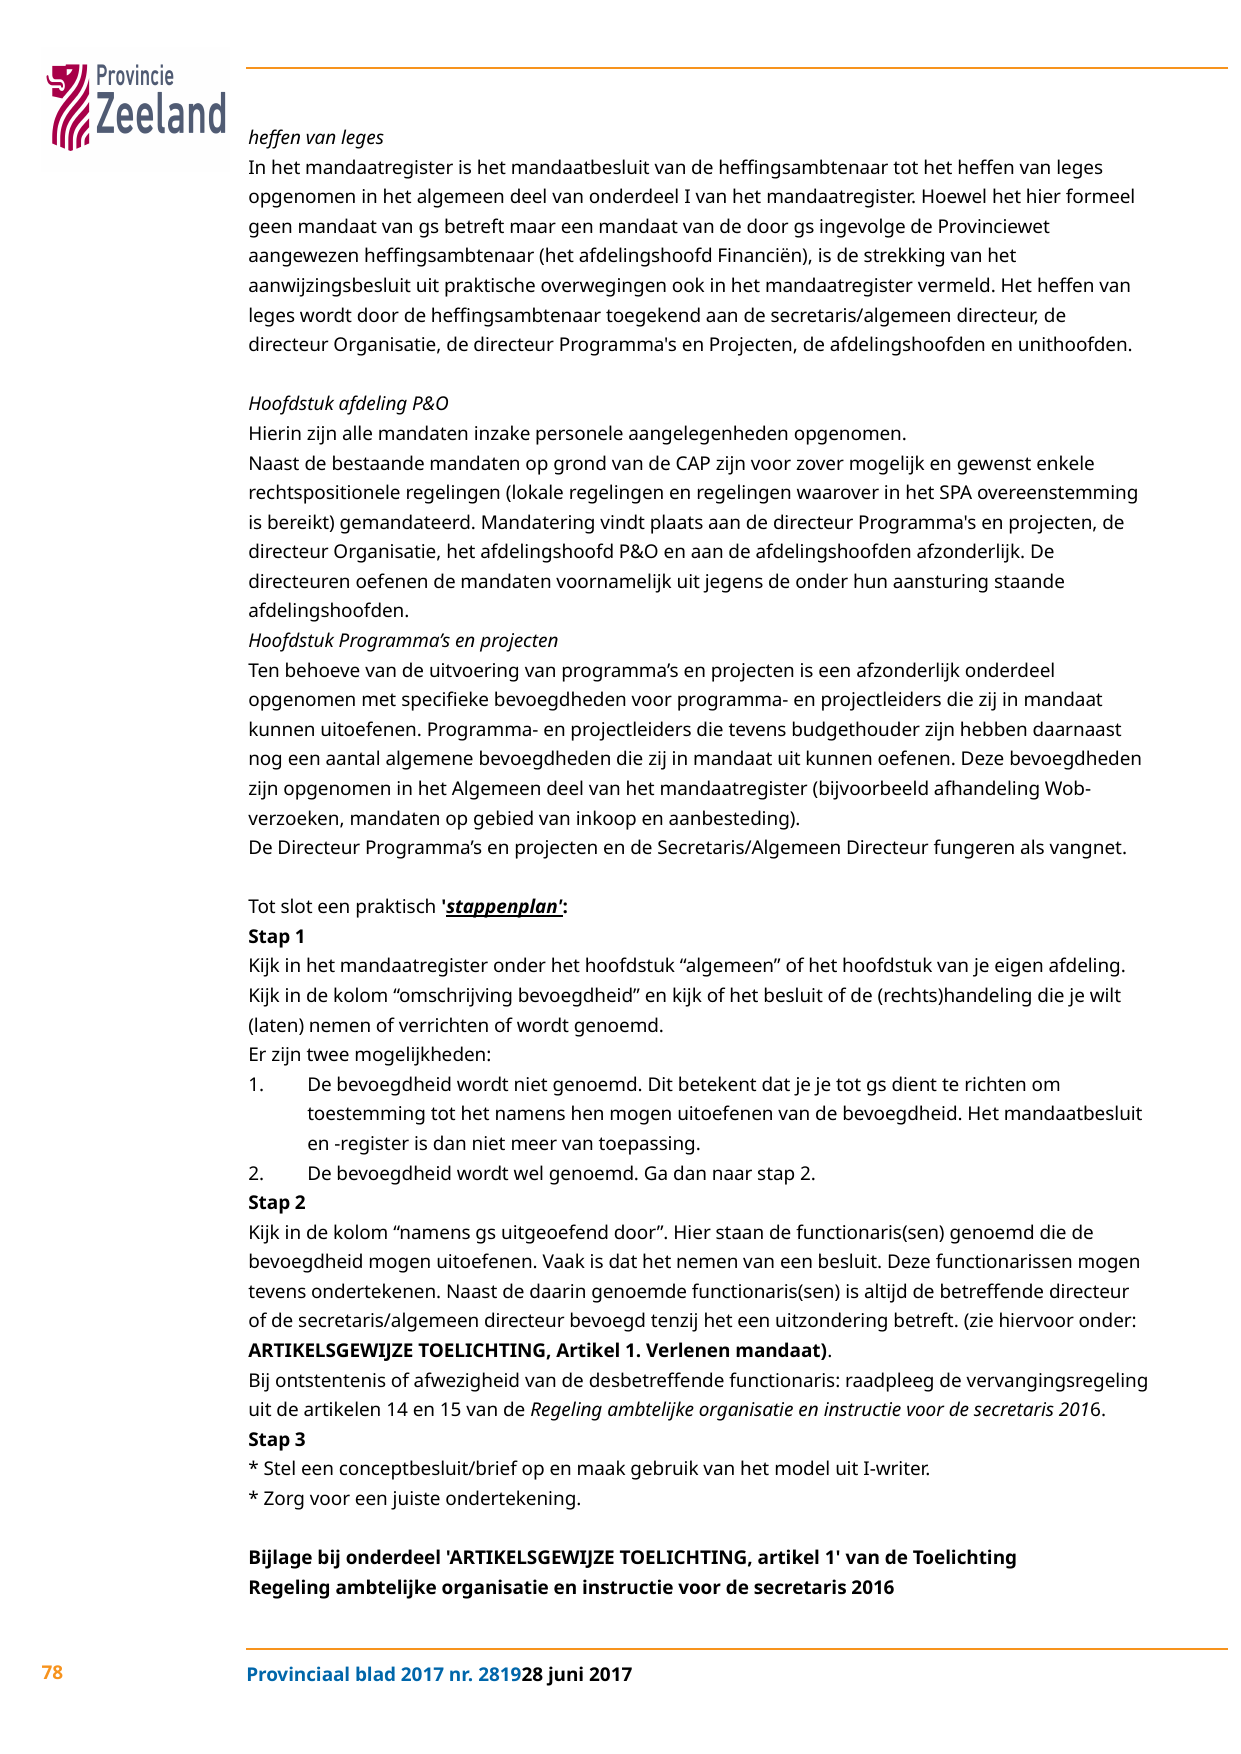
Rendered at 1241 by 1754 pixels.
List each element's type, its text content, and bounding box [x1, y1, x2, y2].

text Hierin zijn alle mandaten inzake personele aangelegenheden opgenomen. [248, 420, 1152, 446]
text Stap 2 [248, 1189, 1152, 1215]
text * Stel een conceptbesluit/brief op en maak gebruik van het model uit I-writer. [248, 1456, 1152, 1481]
text Regeling ambtelijke organisatie en instructie voor de secretaris 2016 [248, 1574, 1152, 1600]
text De Directeur Programma’s en projecten en de Secretaris/Algemeen Directeur fungeren als vangnet. [248, 834, 1152, 860]
text Ten behoeve van de uitvoering van programma’s en projecten is een afzonderlijk onderdeel opgenomen met specifieke bevoegdheden voor programma- en projectleiders die zij in mandaat kunnen uitoefenen. Programma- en projectleiders die tevens budgethouder zijn hebben daarnaast nog een aantal algemene bevoegdheden die zij in mandaat uit kunnen oefenen. Deze bevoegdheden zijn opgenomen in het Algemeen deel van het mandaatregister (bijvoorbeeld afhandeling Wob-verzoeken, mandaten op gebied van inkoop en aanbesteding). [248, 657, 1152, 831]
text heffen van leges [248, 124, 1152, 150]
list De bevoegdheid wordt wel genoemd. Ga dan naar stap 2. [248, 1160, 1152, 1186]
text Kijk in het mandaatregister onder het hoofdstuk “algemeen” of het hoofdstuk van je eigen afdeling. [248, 953, 1152, 978]
list De bevoegdheid wordt niet genoemd. Dit betekent dat je je tot gs dient te richten om toestemming tot het namens hen mogen uitoefenen van de bevoegdheid. Het mandaatbesluit en -register is dan niet meer van toepassing. [248, 1071, 1152, 1156]
text Hoofdstuk afdeling P&O [248, 391, 1152, 416]
text Bij ontstentenis of afwezigheid van de desbetreffende functionaris: raadpleeg de vervangingsregeling uit de artikelen 14 en 15 van de Regeling ambtelijke organisatie en instructie voor de secretaris 2016. [248, 1367, 1152, 1422]
text Naast de bestaande mandaten op grond van de CAP zijn voor zover mogelijk en gewenst enkele rechtspositionele regelingen (lokale regelingen en regelingen waarover in het SPA overeenstemming is bereikt) gemandateerd. Mandatering vindt plaats aan de directeur Programma's en projecten, de directeur Organisatie, het afdelingshoofd P&O en aan de afdelingshoofden afzonderlijk. De directeuren oefenen de mandaten voornamelijk uit jegens de onder hun aansturing staande afdelingshoofden. [248, 450, 1152, 623]
text Er zijn twee mogelijkheden: [248, 1041, 1152, 1067]
text Tot slot een praktisch 'stappenplan': [248, 893, 1152, 919]
text Bijlage bij onderdeel 'ARTIKELSGEWIJZE TOELICHTING, artikel 1' van de Toelichting [248, 1544, 1152, 1570]
text Stap 1 [248, 923, 1152, 949]
text Kijk in de kolom “namens gs uitgeoefend door”. Hier staan de functionaris(sen) genoemd die de bevoegdheid mogen uitoefenen. Vaak is dat het nemen van een besluit. Deze functionarissen mogen tevens ondertekenen. Naast de daarin genoemde functionaris(sen) is altijd de betreffende directeur of de secretaris/algemeen directeur bevoegd tenzij het een uitzondering betreft. (zie hiervoor onder: ARTIKELSGEWIJZE TOELICHTING, Artikel 1. Verlenen mandaat). [248, 1219, 1152, 1363]
text In het mandaatregister is het mandaatbesluit van de heffingsambtenaar tot het heffen van leges opgenomen in het algemeen deel van onderdeel I van het mandaatregister. Hoewel het hier formeel geen mandaat van gs betreft maar een mandaat van de door gs ingevolge de Provinciewet aangewezen heffingsambtenaar (het afdelingshoofd Financiën), is de strekking van het aanwijzingsbesluit uit praktische overwegingen ook in het mandaatregister vermeld. Het heffen van leges wordt door de heffingsambtenaar toegekend aan de secretaris/algemeen directeur, de directeur Organisatie, de directeur Programma's en Projecten, de afdelingshoofden en unithoofden. [248, 154, 1152, 357]
picture [41, 47, 231, 172]
text Hoofdstuk Programma’s en projecten [248, 627, 1152, 653]
text Kijk in de kolom “omschrijving bevoegdheid” en kijk of het besluit of de (rechts)handeling die je wilt (laten) nemen of verrichten of wordt genoemd. [248, 982, 1152, 1038]
text * Zorg voor een juiste ondertekening. [248, 1485, 1152, 1511]
text Stap 3 [248, 1426, 1152, 1452]
